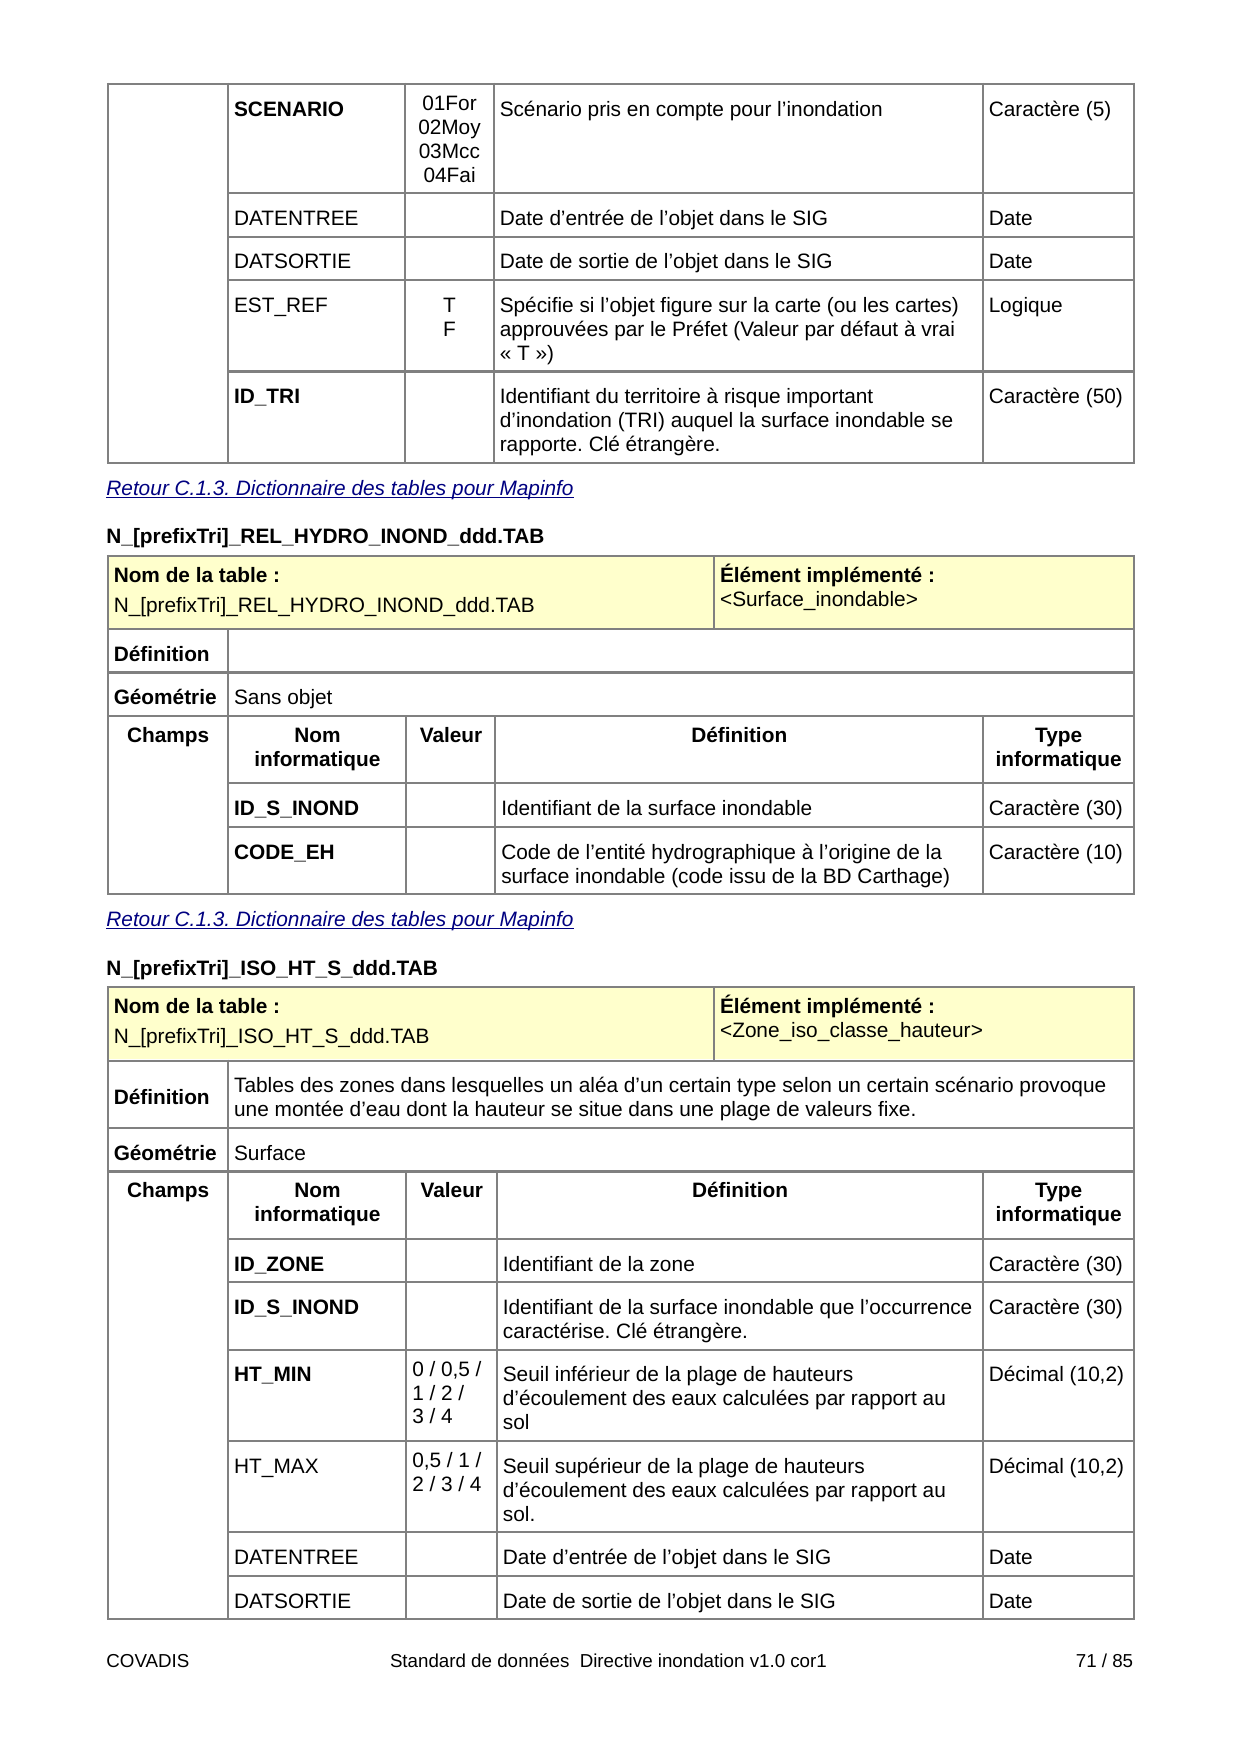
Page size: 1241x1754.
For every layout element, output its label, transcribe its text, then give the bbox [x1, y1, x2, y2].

table_cell Nom informatique [229, 1173, 405, 1238]
text Retour C.1.3. Dictionnaire des tables pour Mapinfo [106, 476, 1134, 499]
table_cell [109, 85, 227, 462]
table_cell ID_ZONE [229, 1240, 405, 1281]
table_cell Identifiant de la zone [498, 1240, 982, 1281]
table_cell Valeur [407, 717, 494, 782]
table_cell Identifiant du territoire à risque important d’inondation (TRI) auquel la surface inondable se rapporte. Clé étrangère. [495, 373, 982, 462]
table_cell Définition [498, 1173, 982, 1238]
table_cell Géométrie [109, 674, 227, 715]
table_cell [407, 1577, 496, 1618]
table_cell 01For 02Moy 03Mcc 04Fai [406, 85, 493, 192]
table_cell [406, 194, 493, 236]
table_cell Caractère (10) [984, 828, 1133, 893]
table_cell Date de sortie de l’objet dans le SIG [498, 1577, 982, 1618]
table_cell Seuil supérieur de la plage de hauteurs d’écoulement des eaux calculées par rapport au sol. [498, 1442, 982, 1531]
table_cell Champs [109, 717, 227, 893]
table_header Nom de la table : N_[prefixTri]_ISO_HT_S_ddd.TAB [109, 988, 713, 1059]
table_cell Surface [229, 1129, 1133, 1170]
table_cell Identifiant de la surface inondable que l’occurrence caractérise. Clé étrangère. [498, 1283, 982, 1348]
table_cell Caractère (5) [984, 85, 1133, 192]
table_cell [407, 828, 494, 893]
table_cell Valeur [407, 1173, 496, 1238]
table_header Élément implémenté : <Zone_iso_classe_hauteur> [715, 988, 1133, 1059]
table_cell HT_MAX [229, 1442, 405, 1531]
table_cell Date [984, 1533, 1133, 1575]
subtitle N_[prefixTri]_ISO_HT_S_ddd.TAB [106, 956, 1134, 980]
table_cell Date [984, 194, 1133, 236]
table_cell DATSORTIE [229, 238, 404, 279]
table_cell Champs [109, 1173, 227, 1618]
table_cell [407, 1240, 496, 1281]
subtitle N_[prefixTri]_REL_HYDRO_INOND_ddd.TAB [106, 524, 1134, 548]
table_cell ID_S_INOND [229, 784, 405, 826]
table_cell Tables des zones dans lesquelles un aléa d’un certain type selon un certain scénario provoque une montée d’eau dont la hauteur se situe dans une plage de valeurs fixe. [229, 1062, 1133, 1127]
table_cell Type informatique [984, 1173, 1133, 1238]
table_cell Géométrie [109, 1129, 227, 1170]
table_cell [406, 373, 493, 462]
table_cell Code de l’entité hydrographique à l’origine de la surface inondable (code issu de la BD Carthage) [496, 828, 982, 893]
table_cell Spécifie si l’objet figure sur la carte (ou les cartes) approuvées par le Préfet (Valeur par défaut à vrai « T ») [495, 281, 982, 370]
table_cell EST_REF [229, 281, 404, 370]
table_header Nom de la table : N_[prefixTri]_REL_HYDRO_INOND_ddd.TAB [109, 557, 713, 628]
table_cell Définition [109, 630, 227, 671]
table_cell Date d’entrée de l’objet dans le SIG [498, 1533, 982, 1575]
table_cell Caractère (30) [984, 1240, 1133, 1281]
table_cell [407, 1533, 496, 1575]
table_cell 0 / 0,5 / 1 / 2 / 3 / 4 [407, 1351, 496, 1440]
table_cell Date d’entrée de l’objet dans le SIG [495, 194, 982, 236]
table_cell Définition [496, 717, 982, 782]
table_cell SCENARIO [229, 85, 404, 192]
table_cell Caractère (50) [984, 373, 1133, 462]
table_cell DATSORTIE [229, 1577, 405, 1618]
table_cell Caractère (30) [984, 1283, 1133, 1348]
table_cell Date [984, 1577, 1133, 1618]
table_cell CODE_EH [229, 828, 405, 893]
table_cell [406, 238, 493, 279]
table_cell Nom informatique [229, 717, 405, 782]
table_cell Caractère (30) [984, 784, 1133, 826]
table_cell [407, 784, 494, 826]
table_cell Type informatique [984, 717, 1133, 782]
table_cell Date de sortie de l’objet dans le SIG [495, 238, 982, 279]
table_header Élément implémenté : <Surface_inondable> [715, 557, 1133, 628]
table_cell ID_S_INOND [229, 1283, 405, 1348]
table_cell Scénario pris en compte pour l’inondation [495, 85, 982, 192]
table_cell 0,5 / 1 / 2 / 3 / 4 [407, 1442, 496, 1531]
table_cell Identifiant de la surface inondable [496, 784, 982, 826]
table_cell Seuil inférieur de la plage de hauteurs d’écoulement des eaux calculées par rapport au sol [498, 1351, 982, 1440]
table_cell Décimal (10,2) [984, 1351, 1133, 1440]
table_cell T F [406, 281, 493, 370]
table_cell Date [984, 238, 1133, 279]
table_cell [407, 1283, 496, 1348]
table_cell Décimal (10,2) [984, 1442, 1133, 1531]
table_cell HT_MIN [229, 1351, 405, 1440]
text Retour C.1.3. Dictionnaire des tables pour Mapinfo [106, 907, 1134, 931]
table_cell Sans objet [229, 674, 1133, 715]
table_cell DATENTREE [229, 1533, 405, 1575]
table_cell [229, 630, 1133, 671]
table_cell ID_TRI [229, 373, 404, 462]
table_cell DATENTREE [229, 194, 404, 236]
table_cell Définition [109, 1062, 227, 1127]
table_cell Logique [984, 281, 1133, 370]
